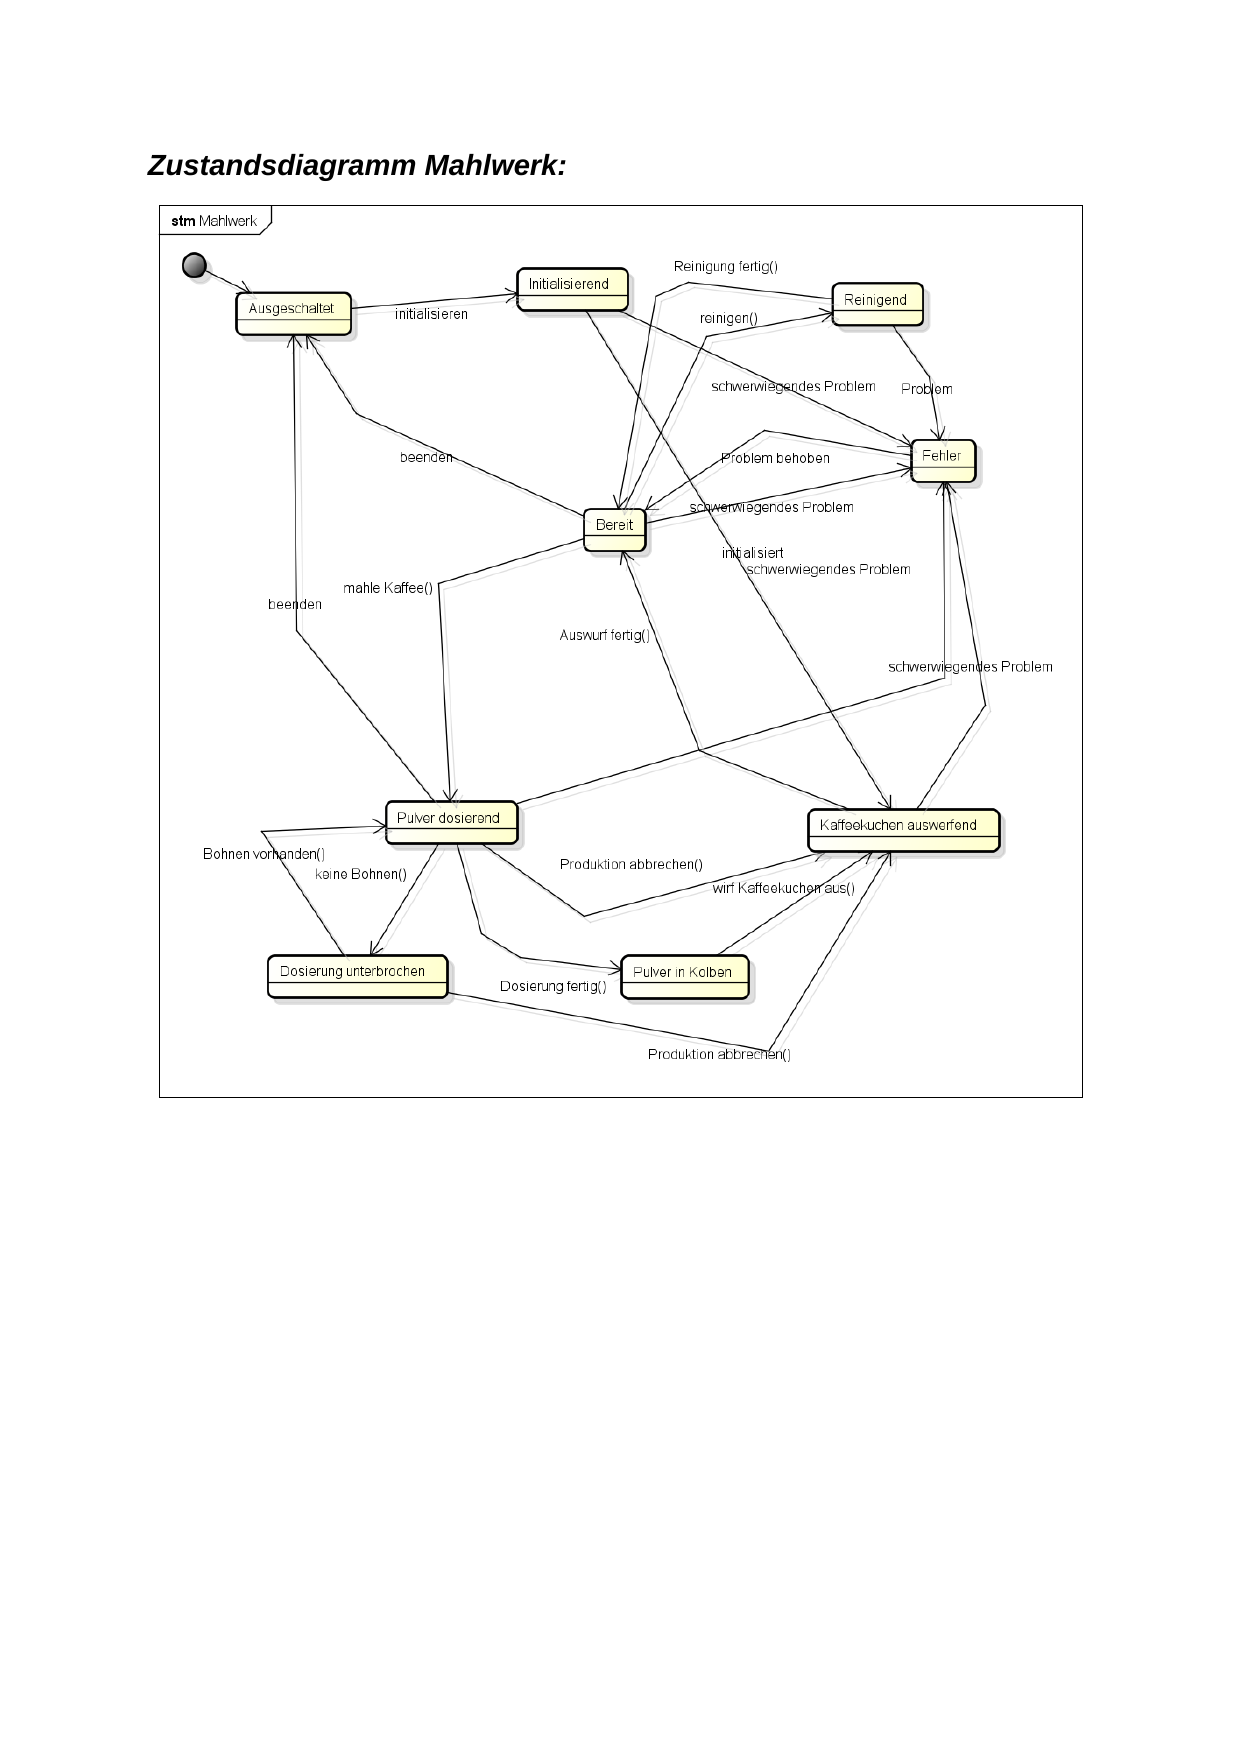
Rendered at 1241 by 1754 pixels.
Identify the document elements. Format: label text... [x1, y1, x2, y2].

picture [147, 193, 1093, 1108]
subtitle Zustandsdiagramm Mahlwerk: [148, 148, 1093, 181]
